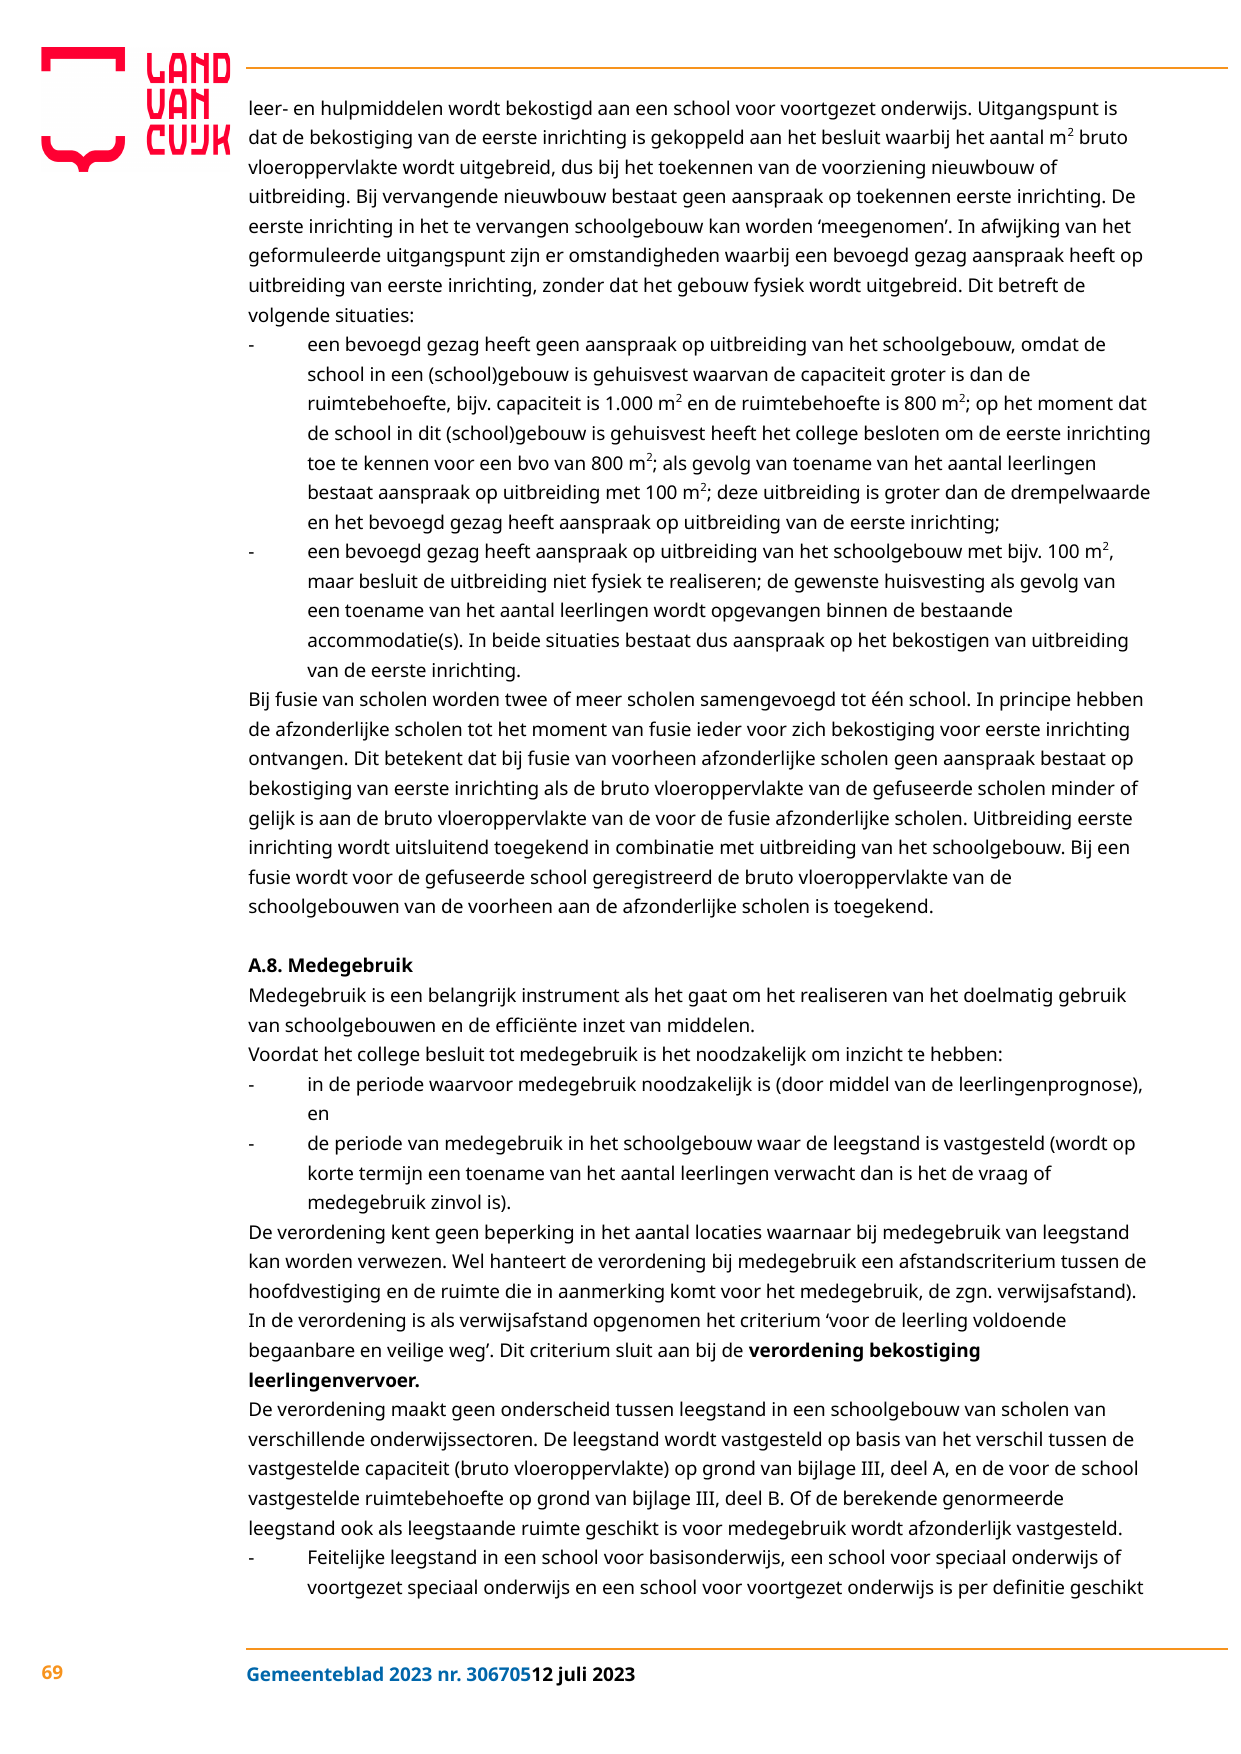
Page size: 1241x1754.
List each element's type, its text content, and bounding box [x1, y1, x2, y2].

text De verordening maakt geen onderscheid tussen leegstand in een schoolgebouw van scholen van verschillende onderwijssectoren. De leegstand wordt vastgesteld op basis van het verschil tussen de vastgestelde capaciteit (bruto vloeroppervlakte) op grond van bijlage III, deel A, en de voor de school vastgestelde ruimtebehoefte op grond van bijlage III, deel B. Of de berekende genormeerde leegstand ook als leegstaande ruimte geschikt is voor medegebruik wordt afzonderlijk vastgesteld. [248, 1396, 1152, 1541]
list Feitelijke leegstand in een school voor basisonderwijs, een school voor speciaal onderwijs of voortgezet speciaal onderwijs en een school voor voortgezet onderwijs is per definitie geschikt [248, 1544, 1152, 1600]
text A.8. Medegebruik [248, 953, 1152, 978]
text De verordening kent geen beperking in het aantal locaties waarnaar bij medegebruik van leegstand kan worden verwezen. Wel hanteert de verordening bij medegebruik een afstandscriterium tussen de hoofdvestiging en de ruimte die in aanmerking komt voor het medegebruik, de zgn. verwijsafstand). In de verordening is als verwijsafstand opgenomen het criterium ‘voor de leerling voldoende begaanbare en veilige weg’. Dit criterium sluit aan bij de verordening bekostiging leerlingenvervoer. [248, 1219, 1152, 1393]
text Medegebruik is een belangrijk instrument als het gaat om het realiseren van het doelmatig gebruik van schoolgebouwen en de efficiënte inzet van middelen. [248, 982, 1152, 1038]
list een bevoegd gezag heeft geen aanspraak op uitbreiding van het schoolgebouw, omdat de school in een (school)gebouw is gehuisvest waarvan de capaciteit groter is dan de ruimtebehoefte, bijv. capaciteit is 1.000 m2 en de ruimtebehoefte is 800 m2; op het moment dat de school in dit (school)gebouw is gehuisvest heeft het college besloten om de eerste inrichting toe te kennen voor een bvo van 800 m2; als gevolg van toename van het aantal leerlingen bestaat aanspraak op uitbreiding met 100 m2; deze uitbreiding is groter dan de drempelwaarde en het bevoegd gezag heeft aanspraak op uitbreiding van de eerste inrichting; [248, 331, 1152, 535]
picture [41, 47, 231, 172]
list een bevoegd gezag heeft aanspraak op uitbreiding van het schoolgebouw met bijv. 100 m2, maar besluit de uitbreiding niet fysiek te realiseren; de gewenste huisvesting als gevolg van een toename van het aantal leerlingen wordt opgevangen binnen de bestaande accommodatie(s). In beide situaties bestaat dus aanspraak op het bekostigen van uitbreiding van de eerste inrichting. [248, 538, 1152, 683]
list de periode van medegebruik in het schoolgebouw waar de leegstand is vastgesteld (wordt op korte termijn een toename van het aantal leerlingen verwacht dan is het de vraag of medegebruik zinvol is). [248, 1130, 1152, 1215]
text Voordat het college besluit tot medegebruik is het noodzakelijk om inzicht te hebben: [248, 1041, 1152, 1067]
list in de periode waarvoor medegebruik noodzakelijk is (door middel van de leerlingenprognose), en [248, 1071, 1152, 1126]
text Bij fusie van scholen worden twee of meer scholen samengevoegd tot één school. In principe hebben de afzonderlijke scholen tot het moment van fusie ieder voor zich bekostiging voor eerste inrichting ontvangen. Dit betekent dat bij fusie van voorheen afzonderlijke scholen geen aanspraak bestaat op bekostiging van eerste inrichting als de bruto vloeroppervlakte van de gefuseerde scholen minder of gelijk is aan de bruto vloeroppervlakte van de voor de fusie afzonderlijke scholen. Uitbreiding eerste inrichting wordt uitsluitend toegekend in combinatie met uitbreiding van het schoolgebouw. Bij een fusie wordt voor de gefuseerde school geregistreerd de bruto vloeroppervlakte van de schoolgebouwen van de voorheen aan de afzonderlijke scholen is toegekend. [248, 686, 1152, 919]
text leer- en hulpmiddelen wordt bekostigd aan een school voor voortgezet onderwijs. Uitgangspunt is dat de bekostiging van de eerste inrichting is gekoppeld aan het besluit waarbij het aantal m2 bruto vloeroppervlakte wordt uitgebreid, dus bij het toekennen van de voorziening nieuwbouw of uitbreiding. Bij vervangende nieuwbouw bestaat geen aanspraak op toekennen eerste inrichting. De eerste inrichting in het te vervangen schoolgebouw kan worden ‘meegenomen’. In afwijking van het geformuleerde uitgangspunt zijn er omstandigheden waarbij een bevoegd gezag aanspraak heeft op uitbreiding van eerste inrichting, zonder dat het gebouw fysiek wordt uitgebreid. Dit betreft de volgende situaties: [248, 95, 1152, 328]
